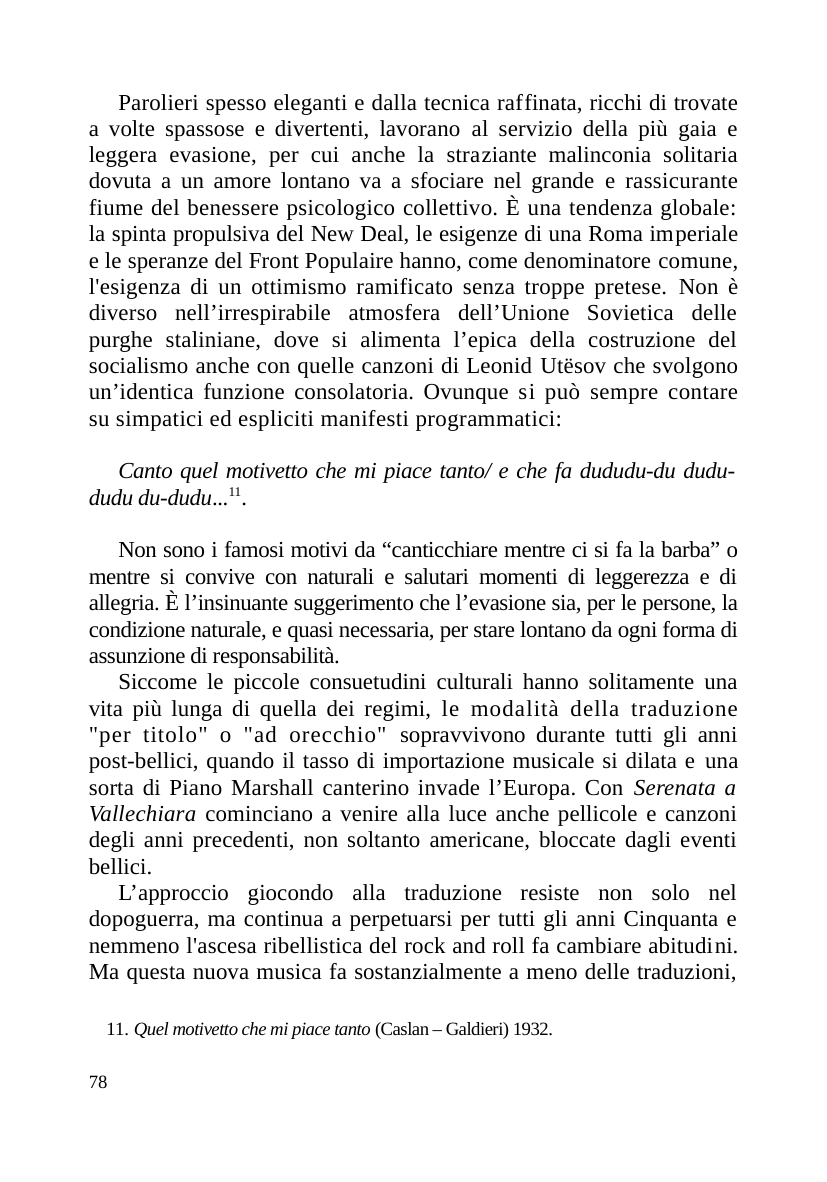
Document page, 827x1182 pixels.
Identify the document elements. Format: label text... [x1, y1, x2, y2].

text Parolieri spesso eleganti e dalla tecnica raffinata, ricchi di trovate a volte spassose e divertenti, lavorano al servizio della più gaia e leggera evasione, per cui anche la straziante malinconia solitaria dovuta a un amore lontano va a sfociare nel grande e rassicurante fiume del benessere psicologico collettivo. È una tendenza globale: la spinta propulsiva del New Deal, le esigenze di una Roma imperiale e le speranze del Front Populaire hanno, come denominatore comune, l'esigenza di un ottimismo ramificato senza troppe pretese. Non è diverso nell’irrespirabile atmosfera dell’Unione Sovietica delle purghe staliniane, dove si alimenta l’epica della costruzione del socialismo anche con quelle canzoni di Leonid Utësov che svolgono un’identica funzione consolatoria. Ovunque si può sempre contare su simpatici ed espliciti manifesti programmatici: [88, 88, 738, 431]
text L’approccio giocondo alla traduzione resiste non solo nel dopoguerra, ma continua a perpetuarsi per tutti gli anni Cinquanta e nemmeno l'ascesa ribellistica del rock and roll fa cambiare abitudini. Ma questa nuova musica fa sostanzialmente a meno delle traduzioni, [88, 879, 738, 984]
text Siccome le piccole consuetudini culturali hanno solitamente una vita più lunga di quella dei regimi, le modalità della traduzione "per titolo" o "ad orecchio" sopravvivono durante tutti gli anni post-bellici, quando il tasso di importazione musicale si dilata e una sorta di Piano Marshall canterino invade l’Europa. Con Serenata a Vallechiara cominciano a venire alla luce anche pellicole e canzoni degli anni precedenti, non soltanto americane, bloccate dagli eventi bellici. [88, 668, 738, 879]
text Canto quel motivetto che mi piace tanto/ e che fa dududu-du dudu-dudu du-dudu.... [88, 457, 738, 510]
text Non sono i famosi motivi da “canticchiare mentre ci si fa la barba” o mentre si convive con naturali e salutari momenti di leggerezza e di allegria. È l’insinuante suggerimento che l’evasione sia, per le persone, la condizione naturale, e quasi necessaria, per stare lontano da ogni forma di assunzione di responsabilità. [88, 537, 738, 668]
text Quel motivetto che mi piace tanto (Caslan – Galdieri) 1932. [88, 1017, 738, 1039]
